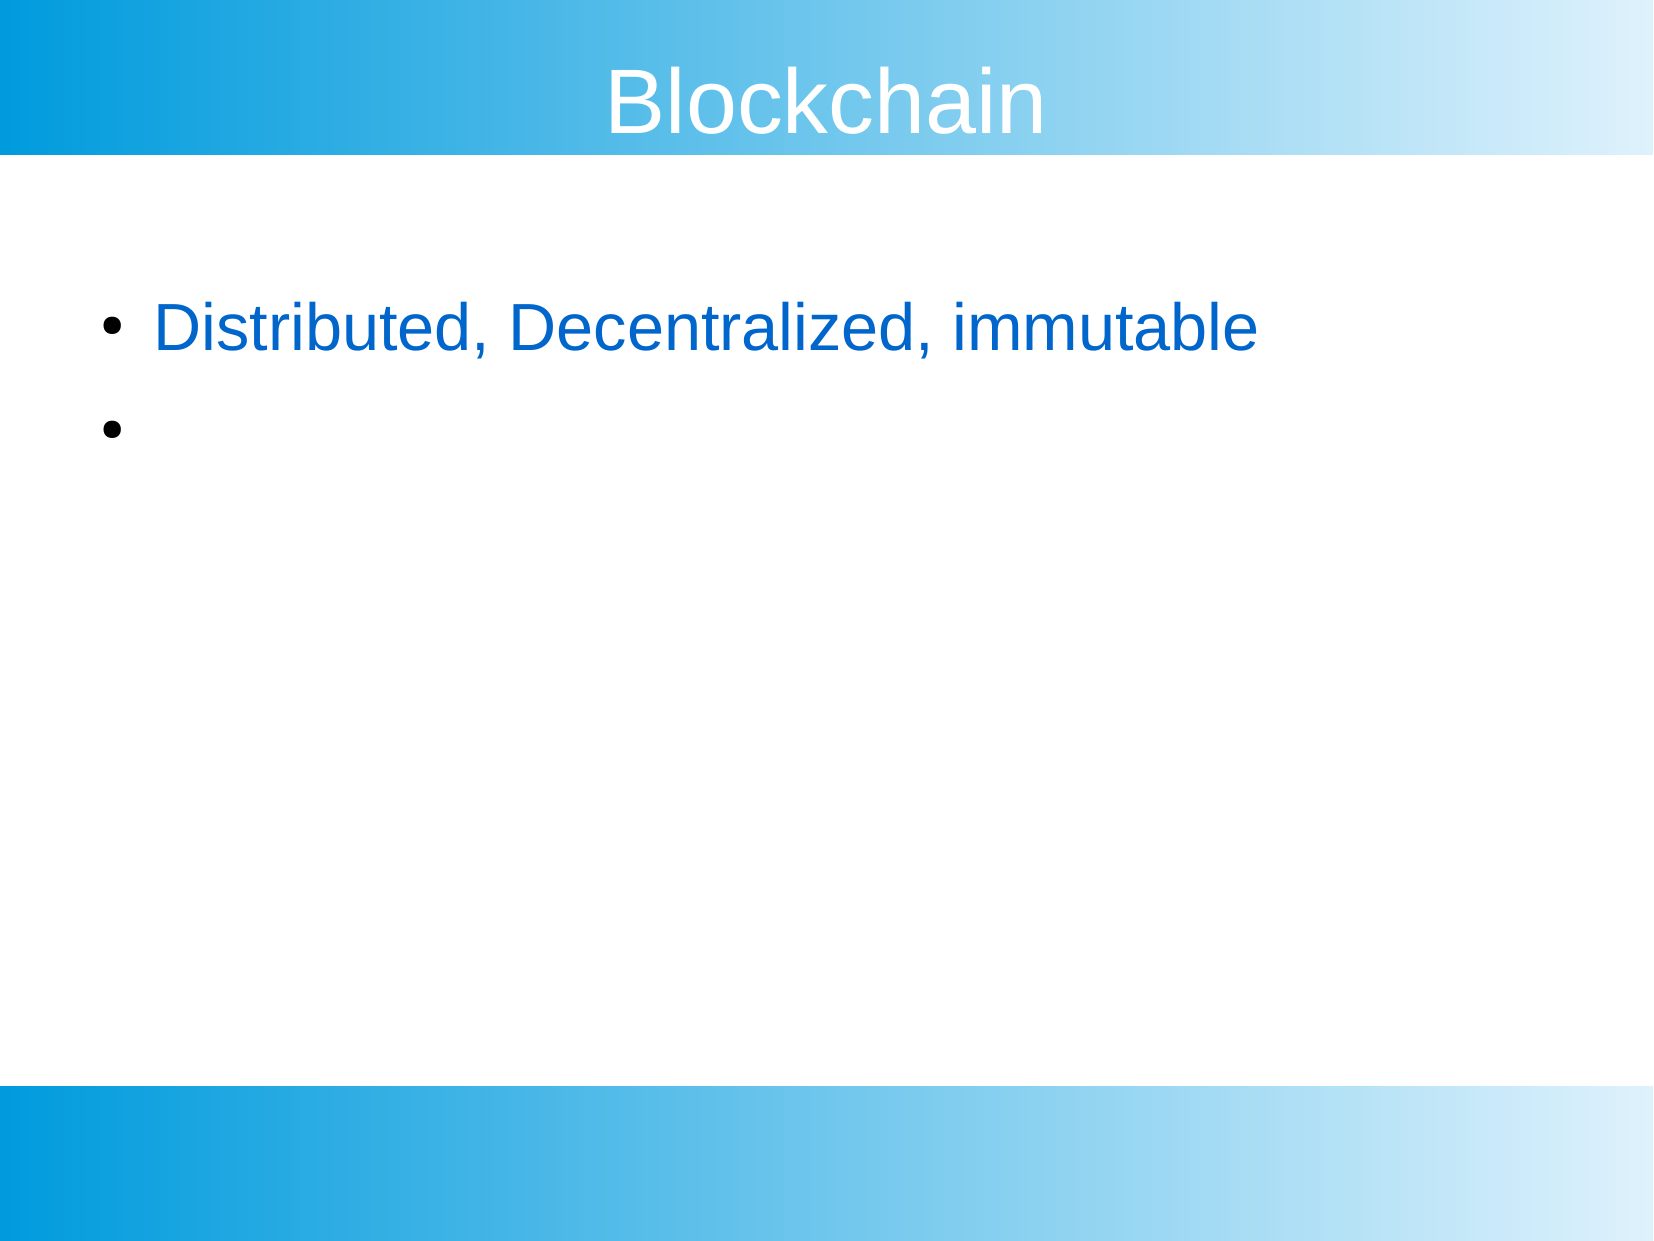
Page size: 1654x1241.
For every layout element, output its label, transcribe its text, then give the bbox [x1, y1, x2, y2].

list Distributed, Decentralized, immutable [82, 290, 1571, 1010]
title Blockchain [82, 39, 1571, 165]
